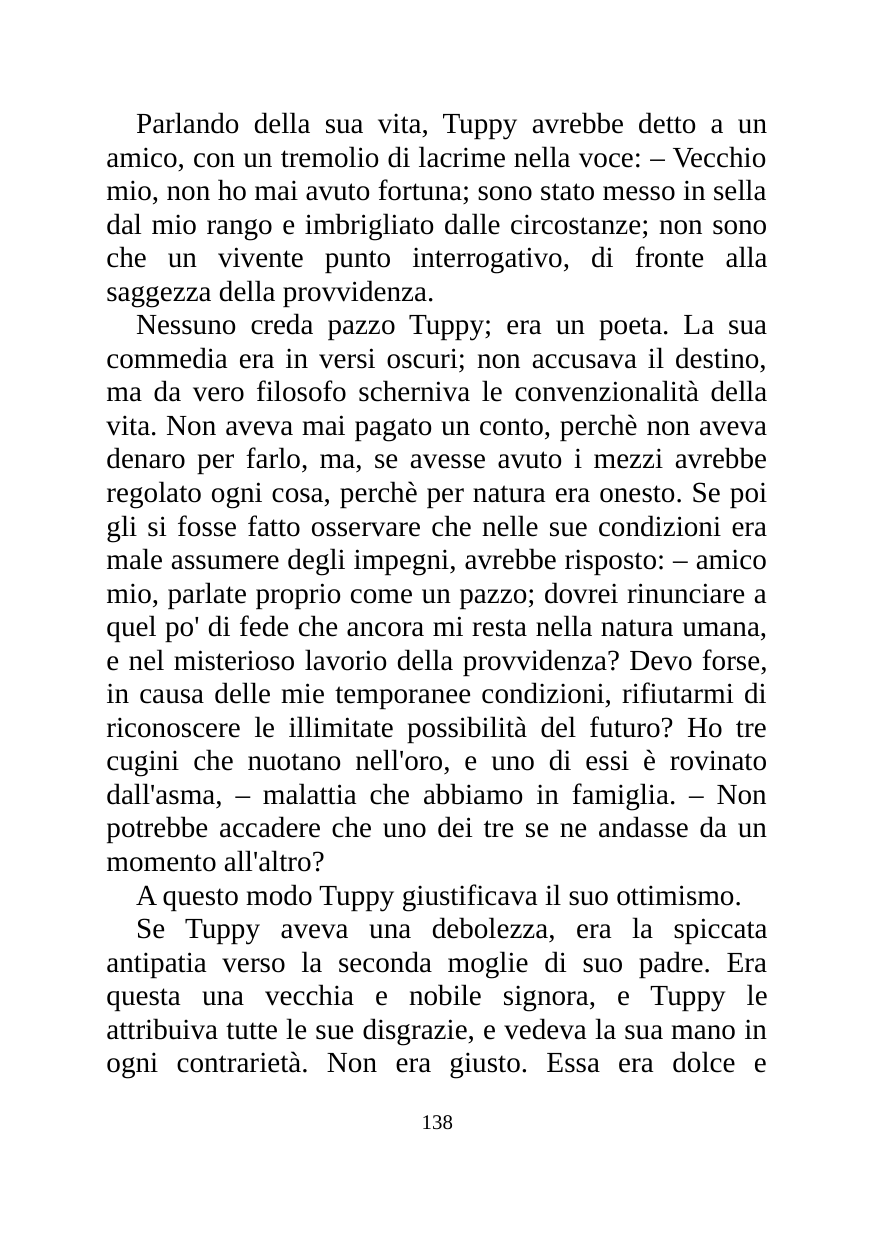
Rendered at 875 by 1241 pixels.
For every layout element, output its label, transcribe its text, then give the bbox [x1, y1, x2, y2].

text A questo modo Tuppy giustificava il suo ottimismo. [106, 878, 768, 911]
text Se Tuppy aveva una debolezza, era la spiccata antipatia verso la seconda moglie di suo padre. Era questa una vecchia e nobile signora, e Tuppy le attribuiva tutte le sue disgrazie, e vedeva la sua mano in ogni contrarietà. Non era giusto. Essa era dolce e [106, 911, 768, 1079]
text Nessuno creda pazzo Tuppy; era un poeta. La sua commedia era in versi oscuri; non accusava il destino, ma da vero filosofo scherniva le convenzionalità della vita. Non aveva mai pagato un conto, perchè non aveva denaro per farlo, ma, se avesse avuto i mezzi avrebbe regolato ogni cosa, perchè per natura era onesto. Se poi gli si fosse fatto osservare che nelle sue condizioni era male assumere degli impegni, avrebbe risposto: – amico mio, parlate proprio come un pazzo; dovrei rinunciare a quel po' di fede che ancora mi resta nella natura umana, e nel misterioso lavorio della provvidenza? Devo forse, in causa delle mie temporanee condizioni, rifiutarmi di riconoscere le illimitate possibilità del futuro? Ho tre cugini che nuotano nell'oro, e uno di essi è rovinato dall'asma, – malattia che abbiamo in famiglia. – Non potrebbe accadere che uno dei tre se ne andasse da un momento all'altro? [106, 307, 768, 878]
text Parlando della sua vita, Tuppy avrebbe detto a un amico, con un tremolio di lacrime nella voce: – Vecchio mio, non ho mai avuto fortuna; sono stato messo in sella dal mio rango e imbrigliato dalle circostanze; non sono che un vivente punto interrogativo, di fronte alla saggezza della provvidenza. [106, 106, 768, 307]
